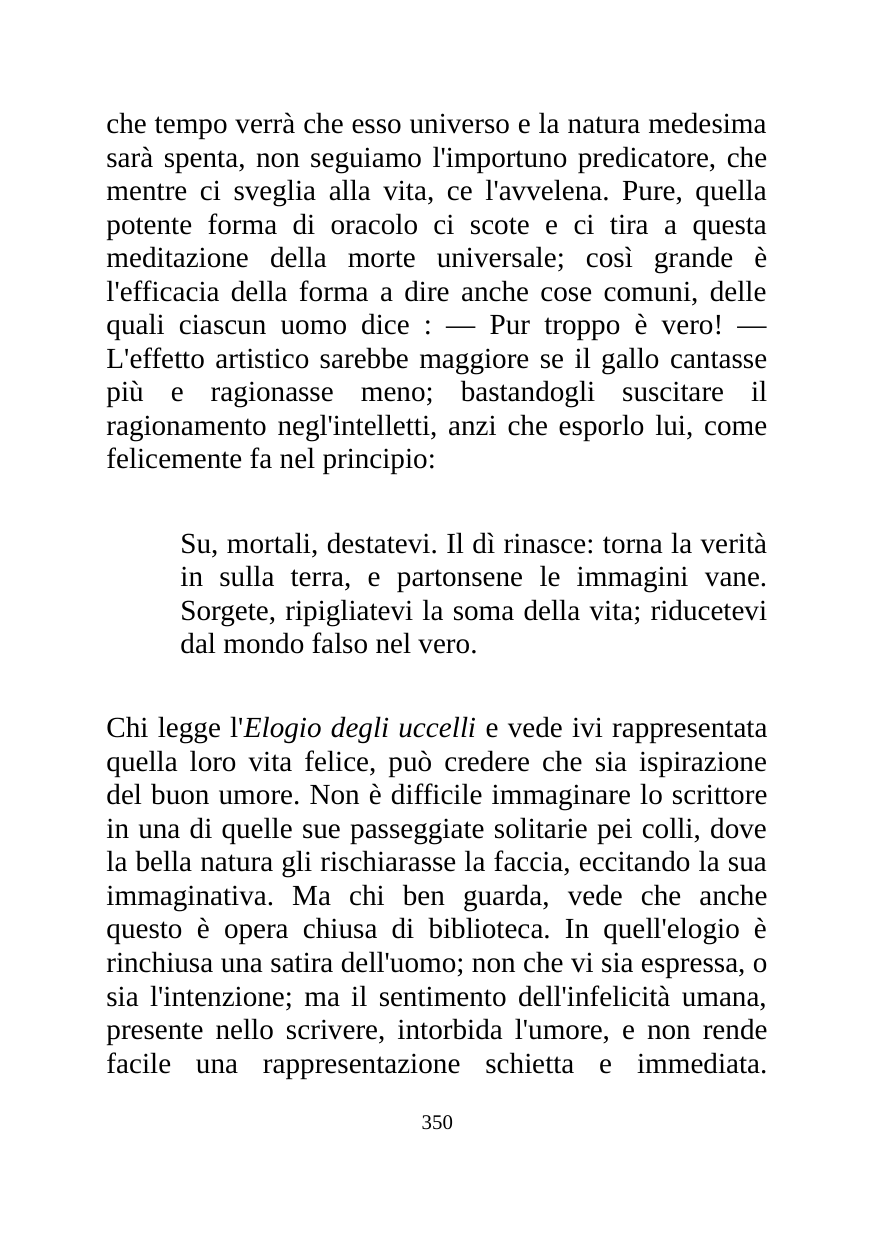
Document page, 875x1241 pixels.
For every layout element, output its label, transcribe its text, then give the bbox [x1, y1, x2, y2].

text che tempo verrà che esso universo e la natura medesima sarà spenta, non seguiamo l'importuno predicatore, che mentre ci sveglia alla vita, ce l'avvelena. Pure, quella potente forma di oracolo ci scote e ci tira a questa meditazione della morte universale; così grande è l'efficacia della forma a dire anche cose comuni, delle quali ciascun uomo dice : — Pur troppo è vero! — L'effetto artistico sarebbe maggiore se il gallo cantasse più e ragionasse meno; bastandogli suscitare il ragionamento negl'intelletti, anzi che esporlo lui, come felicemente fa nel principio: [106, 106, 768, 475]
text Su, mortali, destatevi. Il dì rinasce: torna la verità in sulla terra, e partonsene le immagini vane. Sorgete, ripigliatevi la soma della vita; riducetevi dal mondo falso nel vero. [180, 526, 768, 660]
text Chi legge l'Elogio degli uccelli e vede ivi rappresentata quella loro vita felice, può credere che sia ispirazione del buon umore. Non è difficile immaginare lo scrittore in una di quelle sue passeggiate solitarie pei colli, dove la bella natura gli rischiarasse la faccia, eccitando la sua immaginativa. Ma chi ben guarda, vede che anche questo è opera chiusa di biblioteca. In quell'elogio è rinchiusa una satira dell'uomo; non che vi sia espressa, o sia l'intenzione; ma il sentimento dell'infelicità umana, presente nello scrivere, intorbida l'umore, e non rende facile una rappresentazione schietta e immediata. [106, 710, 768, 1079]
